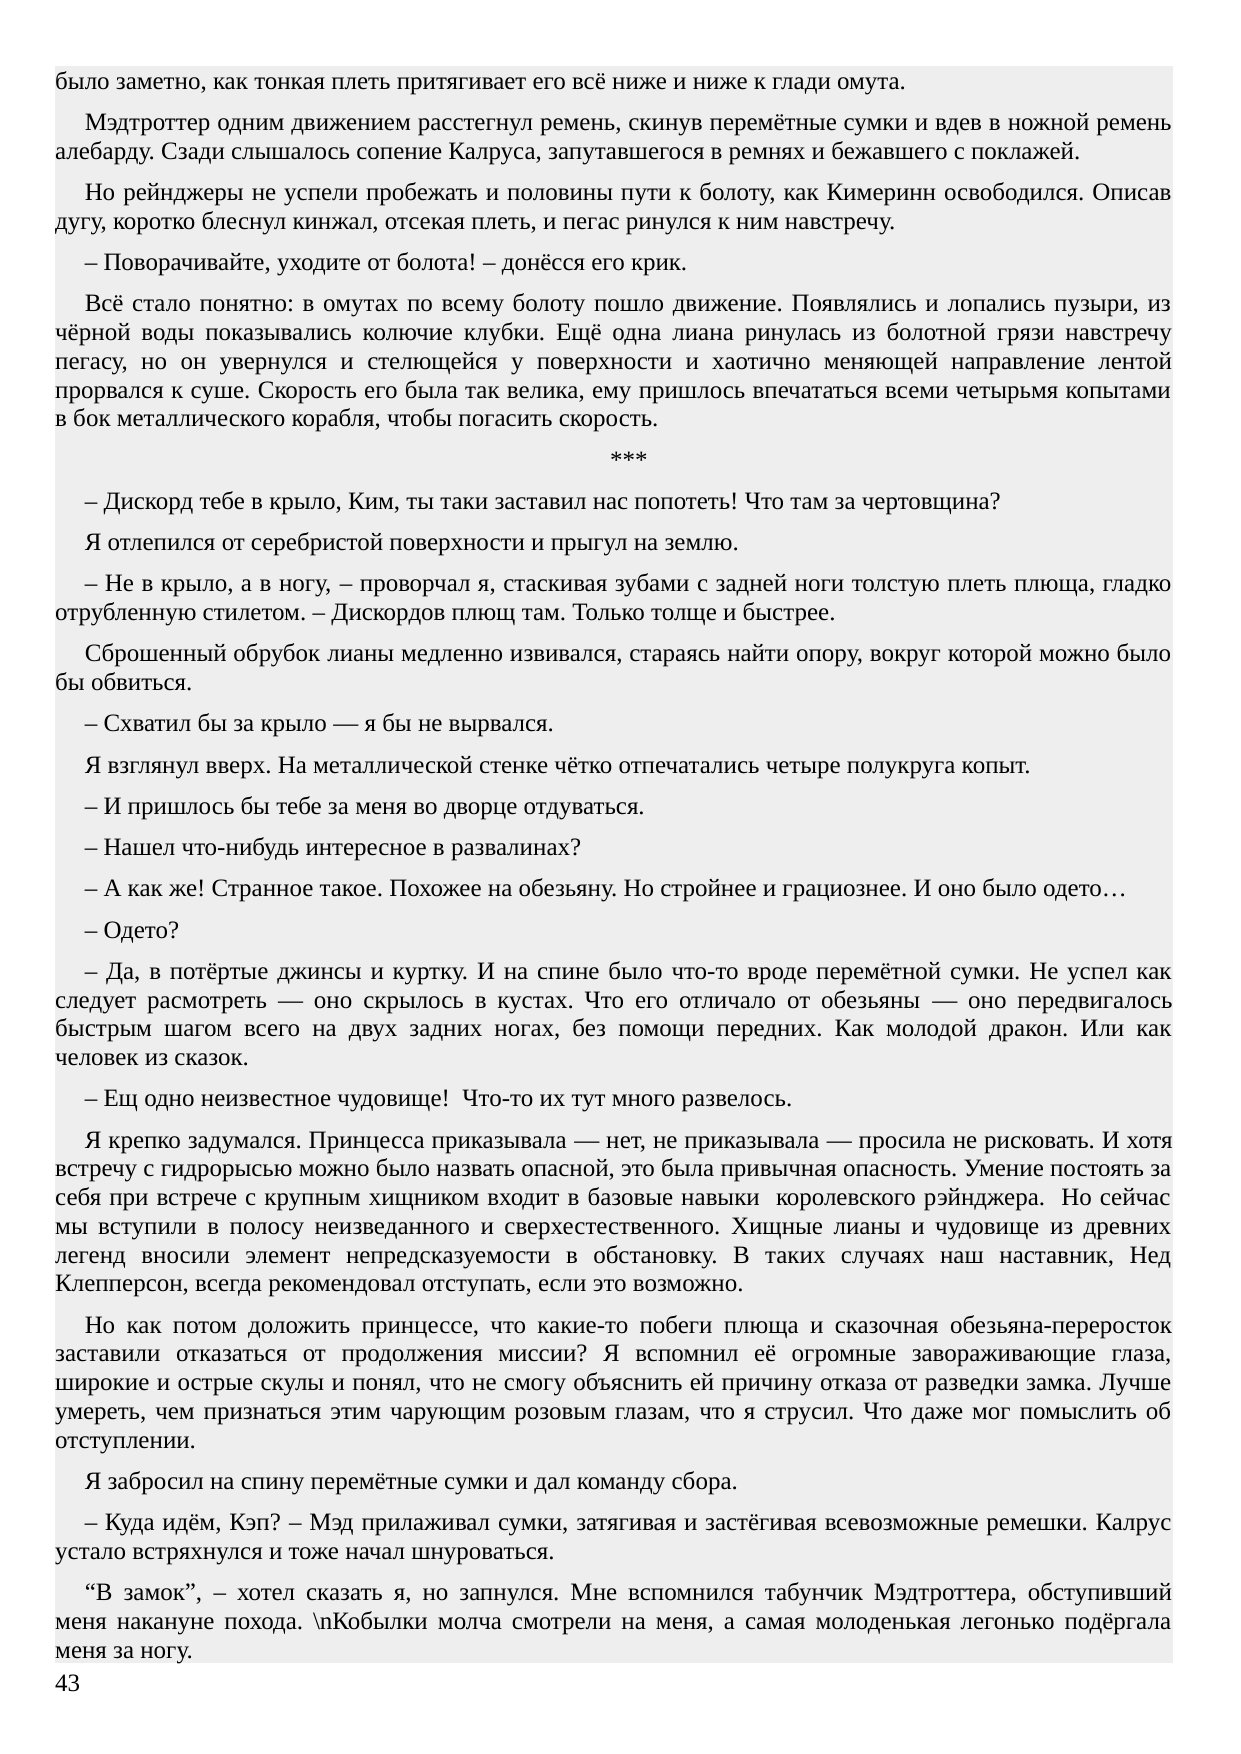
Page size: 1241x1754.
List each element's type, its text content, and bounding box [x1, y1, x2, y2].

text Сброшенный обрубок лианы медленно извивался, стараясь найти опору, вокруг которой можно было бы обвиться. [55, 638, 1173, 696]
text – Поворачивайте, уходите от болота! – донёсся его крик. [55, 247, 1173, 276]
text было заметно, как тонкая плеть притягивает его всё ниже и ниже к глади омута. [55, 66, 1173, 95]
text – Одето? [55, 915, 1173, 943]
text Я забросил на спину перемётные сумки и дал команду сбора. [55, 1466, 1173, 1495]
text – Дискорд тебе в крыло, Ким, ты таки заставил нас попотеть! Что там за чертовщина? [55, 486, 1173, 515]
text – И пришлось бы тебе за меня во дворце отдуваться. [55, 791, 1173, 820]
text Но рейнджеры не успели пробежать и половины пути к болоту, как Кимеринн освободился. Описав дугу, коротко блеснул кинжал, отсекая плеть, и пегас ринулся к ним навстречу. [55, 177, 1173, 235]
text Мэдтроттер одним движением расстегнул ремень, скинув перемётные сумки и вдев в ножной ремень алебарду. Сзади слышалось сопение Калруса, запутавшегося в ремнях и бежавшего с поклажей. [55, 107, 1173, 165]
text – Схватил бы за крыло — я бы не вырвался. [55, 708, 1173, 737]
text Но как потом доложить принцессе, что какие-то побеги плюща и сказочная обезьяна-переросток заставили отказаться от продолжения миссии? Я вспомнил её огромные завораживающие глаза, широкие и острые скулы и понял, что не смогу объяснить ей причину отказа от разведки замка. Лучше умереть, чем признаться этим чарующим розовым глазам, что я струсил. Что даже мог помыслить об отступлении. [55, 1310, 1173, 1453]
text – Не в крыло, а в ногу, – проворчал я, стаскивая зубами с задней ноги толстую плеть плюща, гладко отрубленную стилетом. – Дискордов плющ там. Только толще и быстрее. [55, 568, 1173, 626]
text – Куда идём, Кэп? – Мэд прилаживал сумки, затягивая и застёгивая всевозможные ремешки. Калрус устало встряхнулся и тоже начал шнуроваться. [55, 1507, 1173, 1565]
text – А как же! Странное такое. Похожее на обезьяну. Но стройнее и грациознее. И оно было одето… [55, 873, 1173, 902]
text *** [55, 445, 1173, 473]
text – Нашел что-нибудь интересное в развалинах? [55, 832, 1173, 861]
text Я крепко задумался. Принцесса приказывала — нет, не приказывала — просила не рисковать. И хотя встречу с гидрорысью можно было назвать опасной, это была привычная опасность. Умение постоять за себя при встрече с крупным хищником входит в базовые навыки королевского рэйнджера. Но сейчас мы вступили в полосу неизведанного и сверхестественного. Хищные лианы и чудовище из древних легенд вносили элемент непредсказуемости в обстановку. В таких случаях наш наставник, Нед Клепперсон, всегда рекомендовал отступать, если это возможно. [55, 1125, 1173, 1297]
text Я взглянул вверх. На металлической стенке чётко отпечатались четыре полукруга копыт. [55, 750, 1173, 778]
text – Ещ одно неизвестное чудовище! Что-то их тут много развелось. [55, 1083, 1173, 1112]
text Всё стало понятно: в омутах по всему болоту пошло движение. Появлялись и лопались пузыри, из чёрной воды показывались колючие клубки. Ещё одна лиана ринулась из болотной грязи навстречу пегасу, но он увернулся и стелющейся у поверхности и хаотично меняющей направление лентой прорвался к суше. Скорость его была так велика, ему пришлось впечататься всеми четырьмя копытами в бок металлического корабля, чтобы погасить скорость. [55, 288, 1173, 432]
text “В замок”, – хотел сказать я, но запнулся. Мне вспомнился табунчик Мэдтроттера, обступивший меня накануне похода. \nКобылки молча смотрели на меня, а самая молоденькая легонько подёргала меня за ногу. [55, 1577, 1173, 1663]
text Я отлепился от серебристой поверхности и прыгул на землю. [55, 527, 1173, 556]
text – Да, в потёртые джинсы и куртку. И на спине было что-то вроде перемётной сумки. Не успел как следует расмотреть — оно скрылось в кустах. Что его отличало от обезьяны — оно передвигалось быстрым шагом всего на двух задних ногах, без помощи передних. Как молодой дракон. Или как человек из сказок. [55, 956, 1173, 1071]
